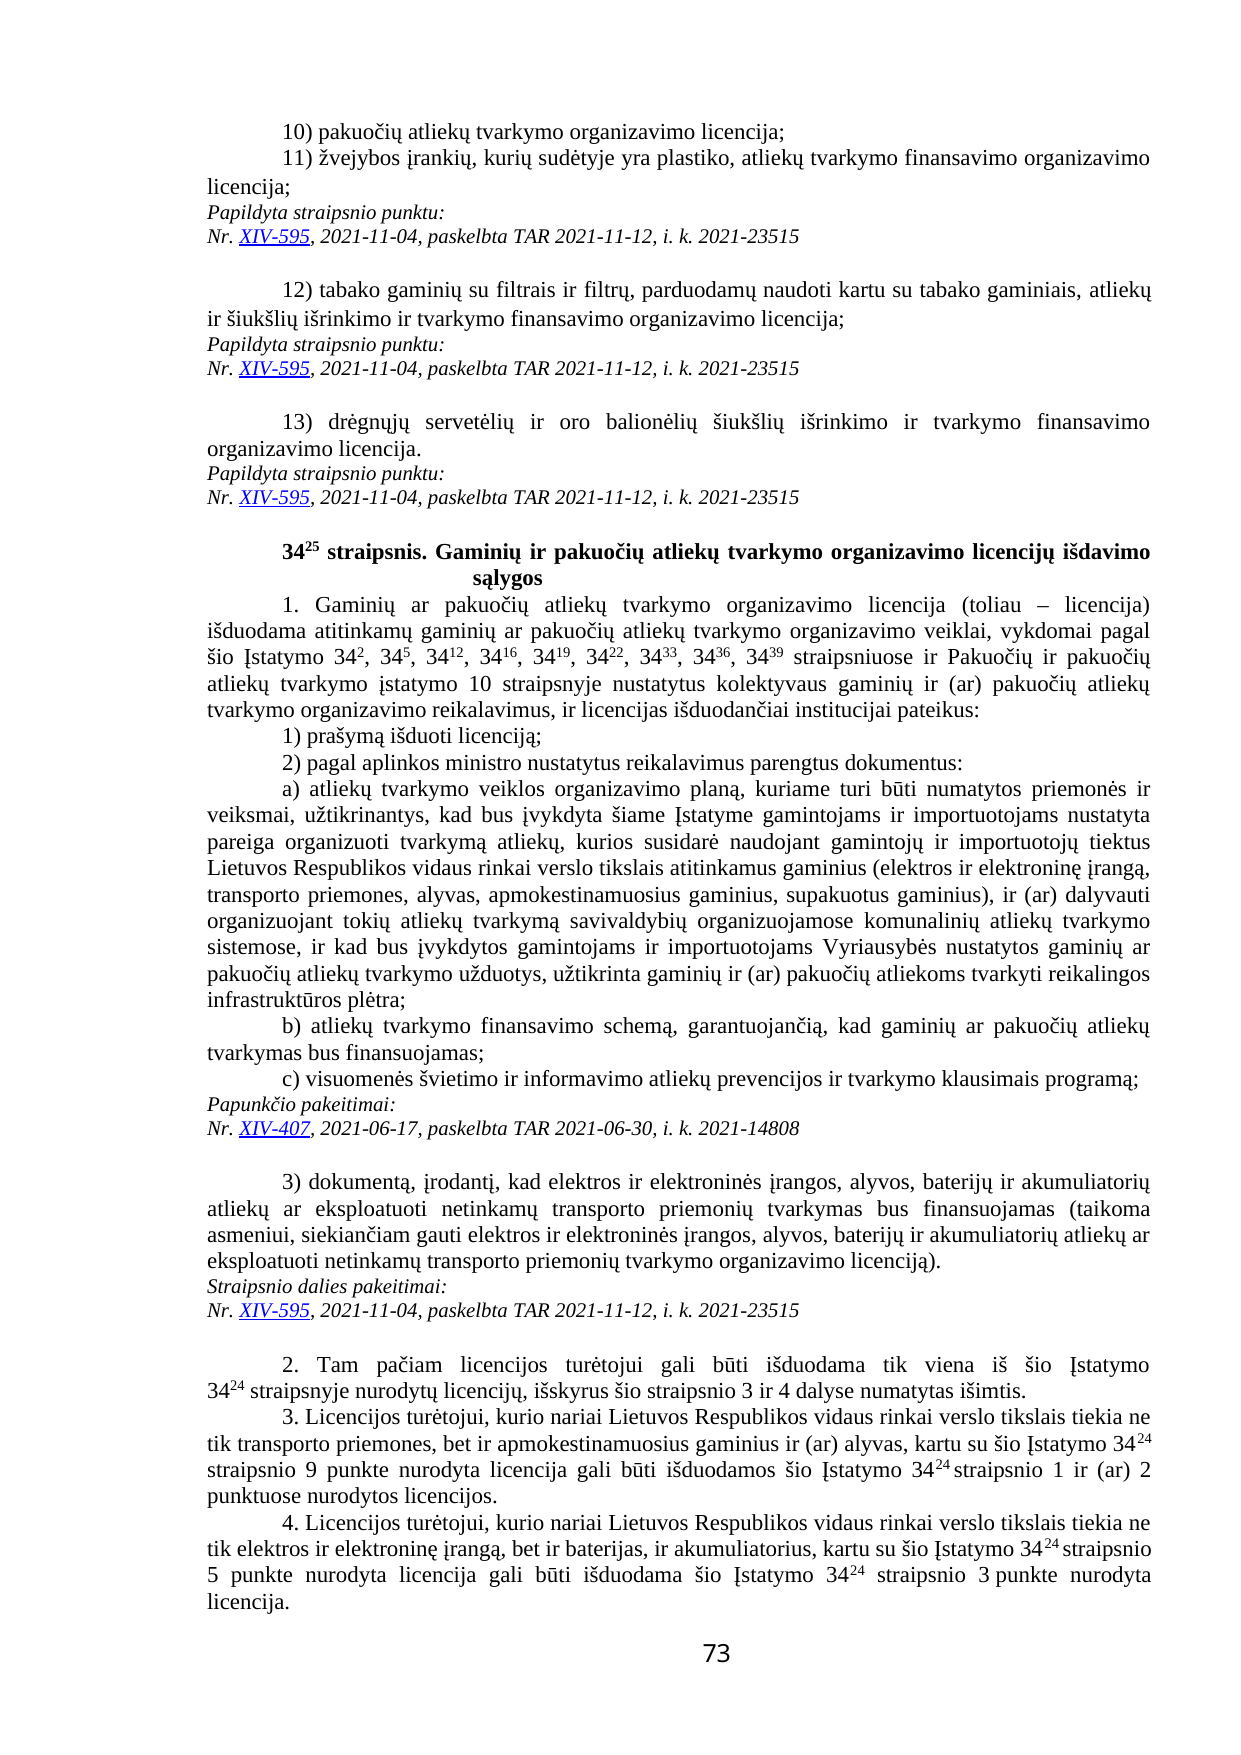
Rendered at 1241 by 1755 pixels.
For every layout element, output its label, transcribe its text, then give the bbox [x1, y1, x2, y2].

text 10) pakuočių atliekų tvarkymo organizavimo licencija; [207, 118, 1152, 144]
text c) visuomenės švietimo ir informavimo atliekų prevencijos ir tvarkymo klausimais programą; [207, 1065, 1152, 1091]
text Nr. XIV-595, 2021-11-04, paskelbta TAR 2021-11-12, i. k. 2021-23515 [207, 224, 1152, 248]
text 4. Licencijos turėtojui, kurio nariai Lietuvos Respublikos vidaus rinkai verslo tikslais tiekia ne tik elektros ir elektroninę įrangą, bet ir baterijas, ir akumuliatorius, kartu su šio Įstatymo 3424 straipsnio 5 punkte nurodyta licencija gali būti išduodama šio Įstatymo 3424 straipsnio 3 punkte nurodyta licencija. [207, 1509, 1152, 1614]
text 13) drėgnųjų servetėlių ir oro balionėlių šiukšlių išrinkimo ir tvarkymo finansavimo organizavimo licencija. [207, 408, 1152, 461]
text 2) pagal aplinkos ministro nustatytus reikalavimus parengtus dokumentus: [207, 749, 1152, 775]
text 2. Tam pačiam licencijos turėtojui gali būti išduodama tik viena iš šio Įstatymo 3424 straipsnyje nurodytų licencijų, išskyrus šio straipsnio 3 ir 4 dalyse numatytas išimtis. [207, 1351, 1152, 1403]
text Papildyta straipsnio punktu: [207, 332, 1152, 356]
text 3425 straipsnis. Gaminių ir pakuočių atliekų tvarkymo organizavimo licencijų išdavimo sąlygos [282, 538, 1152, 591]
text Nr. XIV-595, 2021-11-04, paskelbta TAR 2021-11-12, i. k. 2021-23515 [207, 485, 1152, 509]
text Nr. XIV-407, 2021-06-17, paskelbta TAR 2021-06-30, i. k. 2021-14808 [207, 1116, 1152, 1139]
text 1) prašymą išduoti licenciją; [207, 722, 1152, 749]
text 1. Gaminių ar pakuočių atliekų tvarkymo organizavimo licencija (toliau – licencija) išduodama atitinkamų gaminių ar pakuočių atliekų tvarkymo organizavimo veiklai, vykdomai pagal šio Įstatymo 342, 345, 3412, 3416, 3419, 3422, 3433, 3436, 3439 straipsniuose ir Pakuočių ir pakuočių atliekų tvarkymo įstatymo 10 straipsnyje nustatytus kolektyvaus gaminių ir (ar) pakuočių atliekų tvarkymo organizavimo reikalavimus, ir licencijas išduodančiai institucijai pateikus: [207, 591, 1152, 722]
text Nr. XIV-595, 2021-11-04, paskelbta TAR 2021-11-12, i. k. 2021-23515 [207, 1298, 1152, 1322]
text 11) žvejybos įrankių, kurių sudėtyje yra plastiko, atliekų tvarkymo finansavimo organizavimo licencija; [207, 144, 1152, 199]
text Papunkčio pakeitimai: [207, 1091, 1152, 1116]
text Papildyta straipsnio punktu: [207, 199, 1152, 224]
text Papildyta straipsnio punktu: [207, 461, 1152, 485]
text 3) dokumentą, įrodantį, kad elektros ir elektroninės įrangos, alyvos, baterijų ir akumuliatorių atliekų ar eksploatuoti netinkamų transporto priemonių tvarkymas bus finansuojamas (taikoma asmeniui, siekiančiam gauti elektros ir elektroninės įrangos, alyvos, baterijų ir akumuliatorių atliekų ar eksploatuoti netinkamų transporto priemonių tvarkymo organizavimo licenciją). [207, 1168, 1152, 1274]
text 12) tabako gaminių su filtrais ir filtrų, parduodamų naudoti kartu su tabako gaminiais, atliekų ir šiukšlių išrinkimo ir tvarkymo finansavimo organizavimo licencija; [207, 276, 1152, 332]
text b) atliekų tvarkymo finansavimo schemą, garantuojančią, kad gaminių ar pakuočių atliekų tvarkymas bus finansuojamas; [207, 1012, 1152, 1065]
text 3. Licencijos turėtojui, kurio nariai Lietuvos Respublikos vidaus rinkai verslo tikslais tiekia ne tik transporto priemones, bet ir apmokestinamuosius gaminius ir (ar) alyvas, kartu su šio Įstatymo 3424 straipsnio 9 punkte nurodyta licencija gali būti išduodamos šio Įstatymo 3424 straipsnio 1 ir (ar) 2 punktuose nurodytos licencijos. [207, 1403, 1152, 1509]
text Nr. XIV-595, 2021-11-04, paskelbta TAR 2021-11-12, i. k. 2021-23515 [207, 356, 1152, 380]
text a) atliekų tvarkymo veiklos organizavimo planą, kuriame turi būti numatytos priemonės ir veiksmai, užtikrinantys, kad bus įvykdyta šiame Įstatyme gamintojams ir importuotojams nustatyta pareiga organizuoti tvarkymą atliekų, kurios susidarė naudojant gamintojų ir importuotojų tiektus Lietuvos Respublikos vidaus rinkai verslo tikslais atitinkamus gaminius (elektros ir elektroninę įrangą, transporto priemones, alyvas, apmokestinamuosius gaminius, supakuotus gaminius), ir (ar) dalyvauti organizuojant tokių atliekų tvarkymą savivaldybių organizuojamose komunalinių atliekų tvarkymo sistemose, ir kad bus įvykdytos gamintojams ir importuotojams Vyriausybės nustatytos gaminių ar pakuočių atliekų tvarkymo užduotys, užtikrinta gaminių ir (ar) pakuočių atliekoms tvarkyti reikalingos infrastruktūros plėtra; [207, 775, 1152, 1012]
text Straipsnio dalies pakeitimai: [207, 1274, 1152, 1298]
